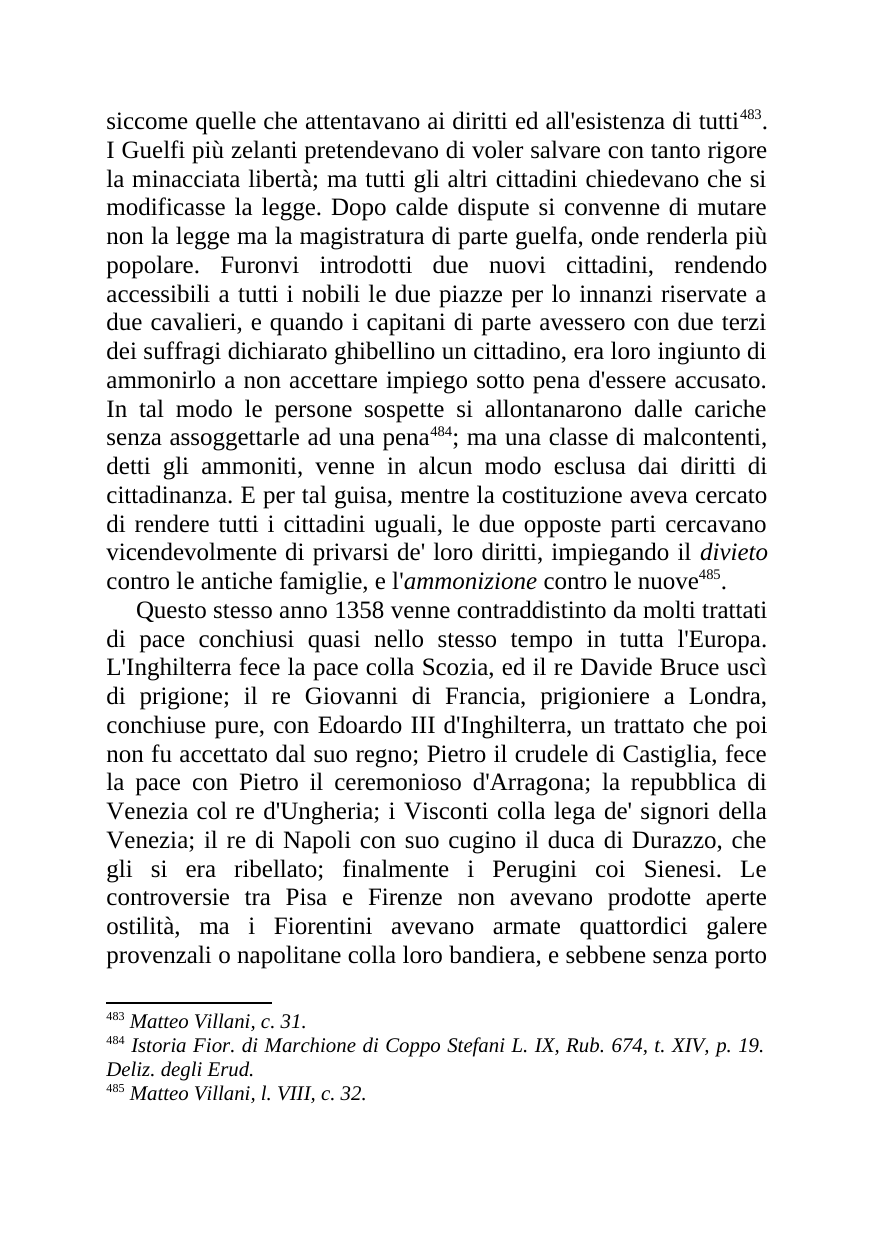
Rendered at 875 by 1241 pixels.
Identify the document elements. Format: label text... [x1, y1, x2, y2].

text Matteo Villani, c. 31. [106, 1009, 768, 1033]
text Istoria Fior. di Marchione di Coppo Stefani L. IX, Rub. 674, t. XIV, p. 19. Deliz. degli Erud. [106, 1033, 768, 1081]
text Questo stesso anno 1358 venne contraddistinto da molti trattati di pace conchiusi quasi nello stesso tempo in tutta l'Europa. L'Inghilterra fece la pace colla Scozia, ed il re Davide Bruce uscì di prigione; il re Giovanni di Francia, prigioniere a Londra, conchiuse pure, con Edoardo III d'Inghilterra, un trattato che poi non fu accettato dal suo regno; Pietro il crudele di Castiglia, fece la pace con Pietro il ceremonioso d'Arragona; la repubblica di Venezia col re d'Ungheria; i Visconti colla lega de' signori della Venezia; il re di Napoli con suo cugino il duca di Durazzo, che gli si era ribellato; finalmente i Perugini coi Sienesi. Le controversie tra Pisa e Firenze non avevano prodotte aperte ostilità, ma i Fiorentini avevano armate quattordici galere provenzali o napolitane colla loro bandiera, e sebbene senza porto [106, 595, 768, 969]
text siccome quelle che attentavano ai diritti ed all'esistenza di tutti. I Guelfi più zelanti pretendevano di voler salvare con tanto rigore la minacciata libertà; ma tutti gli altri cittadini chiedevano che si modificasse la legge. Dopo calde dispute si convenne di mutare non la legge ma la magistratura di parte guelfa, onde renderla più popolare. Furonvi introdotti due nuovi cittadini, rendendo accessibili a tutti i nobili le due piazze per lo innanzi riservate a due cavalieri, e quando i capitani di parte avessero con due terzi dei suffragi dichiarato ghibellino un cittadino, era loro ingiunto di ammonirlo a non accettare impiego sotto pena d'essere accusato. In tal modo le persone sospette si allontanarono dalle cariche senza assoggettarle ad una pena; ma una classe di malcontenti, detti gli ammoniti, venne in alcun modo esclusa dai diritti di cittadinanza. E per tal guisa, mentre la costituzione aveva cercato di rendere tutti i cittadini uguali, le due opposte parti cercavano vicendevolmente di privarsi de' loro diritti, impiegando il divieto contro le antiche famiglie, e l'ammonizione contro le nuove. [106, 106, 768, 595]
text Matteo Villani, l. VIII, c. 32. [106, 1081, 768, 1105]
